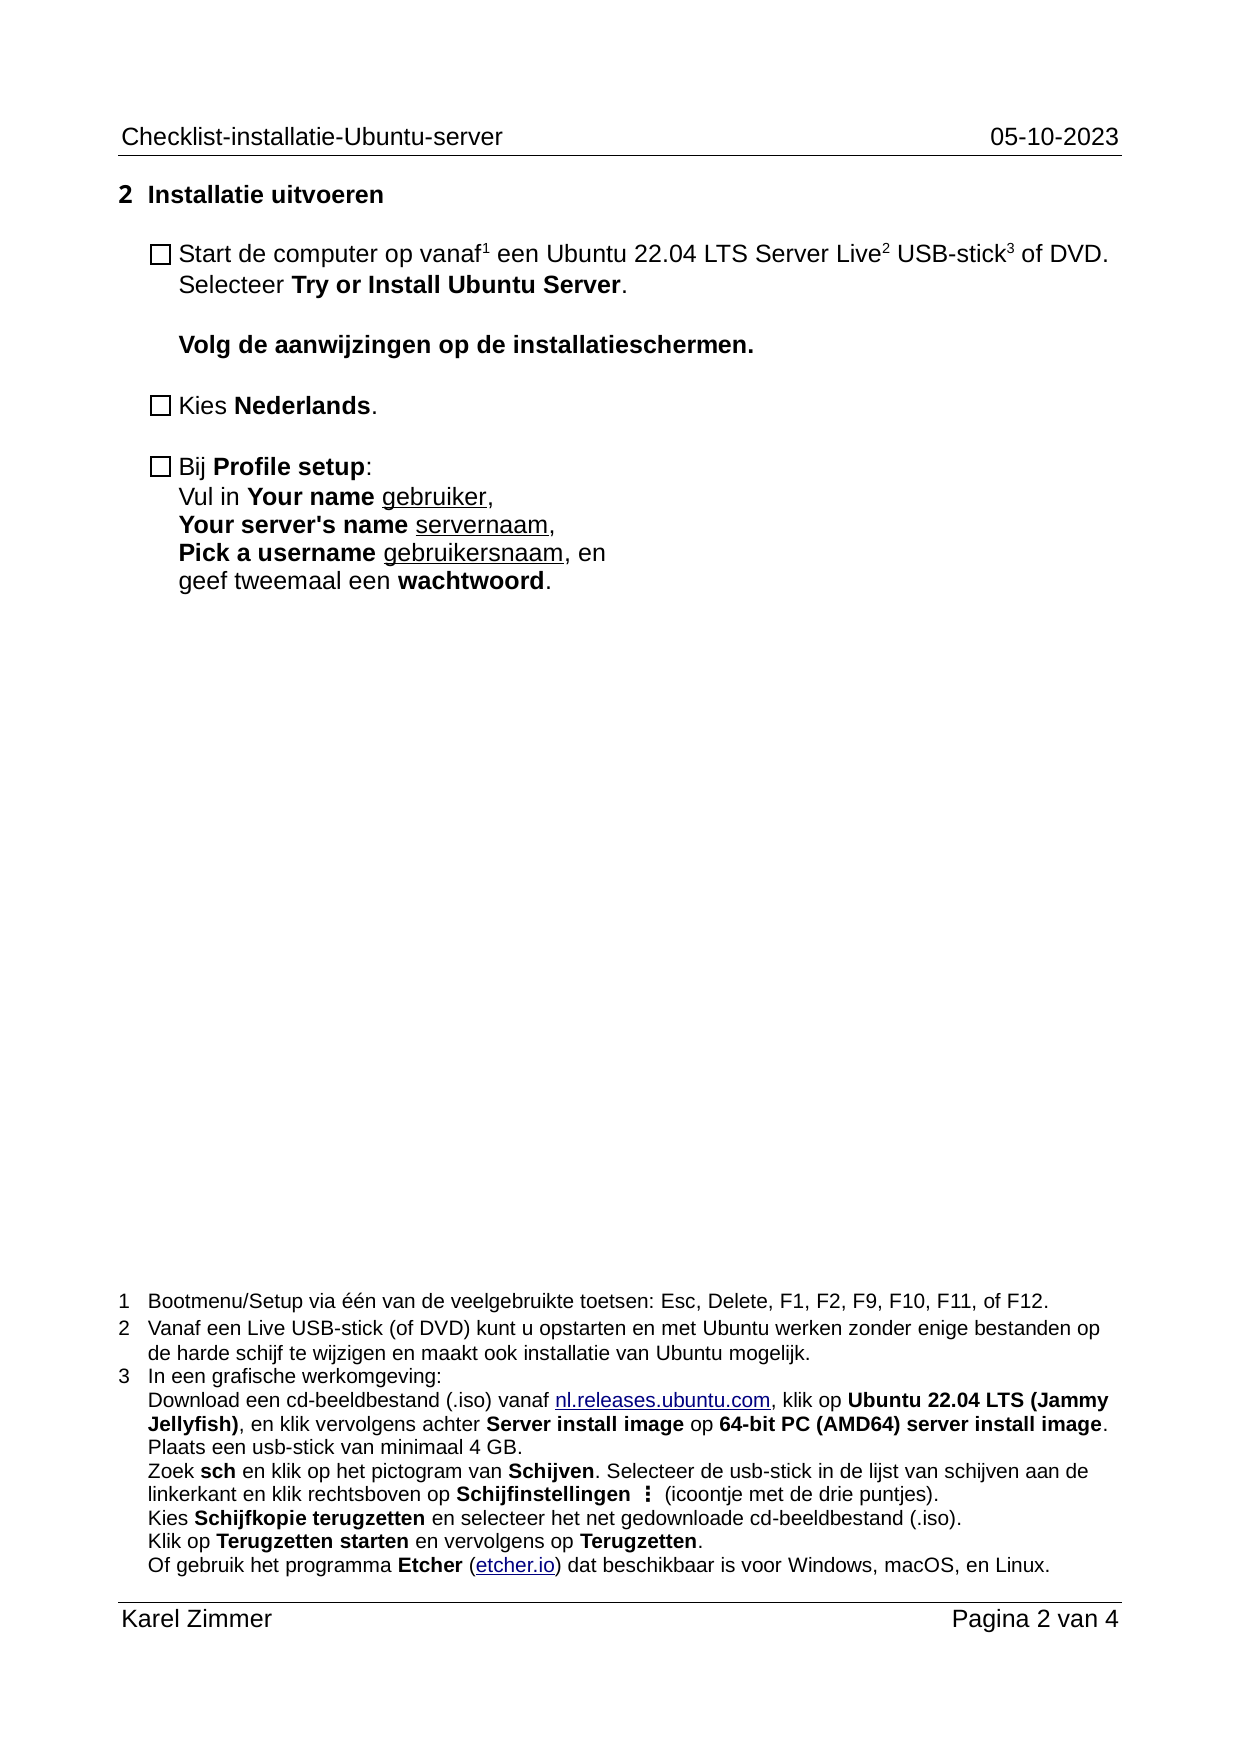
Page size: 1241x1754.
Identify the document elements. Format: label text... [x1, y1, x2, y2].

table_cell Selecteer Try or Install Ubuntu Server. [177, 269, 1122, 300]
table_cell Kies Nederlands. [177, 391, 1122, 421]
table_cell [177, 421, 1122, 451]
table_cell [142, 300, 177, 330]
list Installatie uitvoeren [118, 177, 1122, 211]
table_cell [118, 451, 142, 482]
table_cell Vul in Your name gebruiker, Your server's name servernaam, Pick a username gebruikersnaam, en geef tweemaal een wachtwoord. [177, 482, 1122, 596]
table_cell [142, 451, 177, 482]
table_cell [118, 482, 142, 596]
table_cell [118, 330, 142, 360]
table_header [142, 239, 177, 269]
table_cell Bij Profile setup: [177, 451, 1122, 482]
table_header Start de computer op vanaf een Ubuntu 22.04 LTS Server Live USB-stick of DVD. [177, 239, 1122, 269]
table_cell [142, 421, 177, 451]
table_cell [118, 421, 142, 451]
table_cell [177, 360, 1122, 391]
table_cell [142, 330, 177, 360]
table_cell [177, 300, 1122, 330]
table_cell [142, 269, 177, 300]
table_cell [118, 360, 142, 391]
table_cell [118, 300, 142, 330]
table_header [118, 239, 142, 269]
table_cell [118, 391, 142, 421]
table_cell [142, 360, 177, 391]
table_cell Volg de aanwijzingen op de installatieschermen. [177, 330, 1122, 360]
table_cell [142, 391, 177, 421]
table_cell [118, 269, 142, 300]
table_cell [142, 482, 177, 596]
